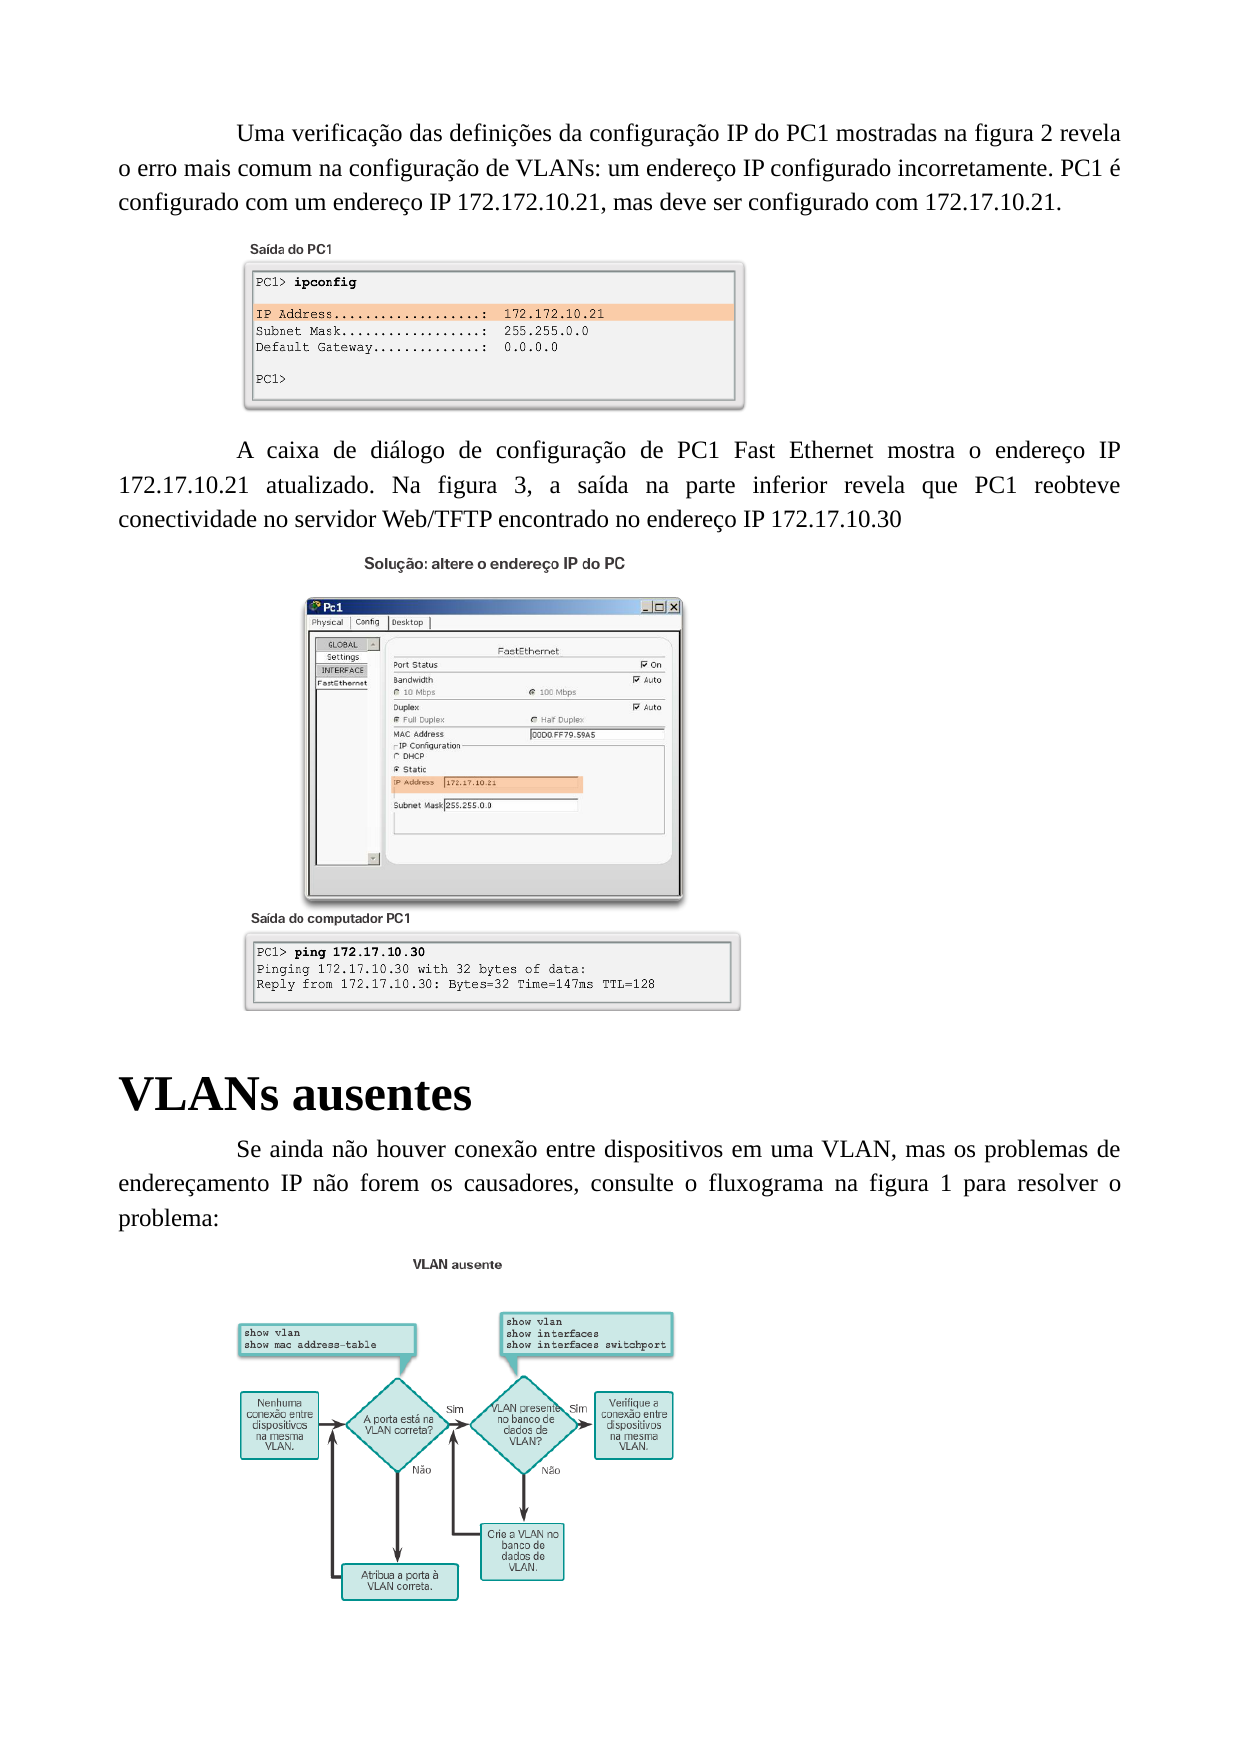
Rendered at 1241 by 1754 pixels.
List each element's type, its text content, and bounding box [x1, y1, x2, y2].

picture [236, 1252, 679, 1602]
text Uma verificação das definições da configuração IP do PC1 mostradas na figura 2 revela o erro mais comum na configuração de VLANs: um endereço IP configurado incorretamente. PC1 é configurado com um endereço IP 172.172.10.21, mas deve ser configurado com 172.17.10.21. [118, 118, 1122, 216]
text A caixa de diálogo de configuração de PC1 Fast Ethernet mostra o endereço IP 172.17.10.21 atualizado. Na figura 3, a saída na parte inferior revela que PC1 reobteve conectividade no servidor Web/TFTP encontrado no endereço IP 172.17.10.30 [118, 436, 1122, 533]
picture [236, 236, 756, 416]
picture [236, 553, 742, 1011]
text Se ainda não houver conexão entre dispositivos em uma VLAN, mas os problemas de endereçamento IP não forem os causadores, consulte o fluxograma na figura 1 para resolver o problema: [118, 1134, 1122, 1232]
subtitle VLANs ausentes [118, 1064, 1122, 1122]
